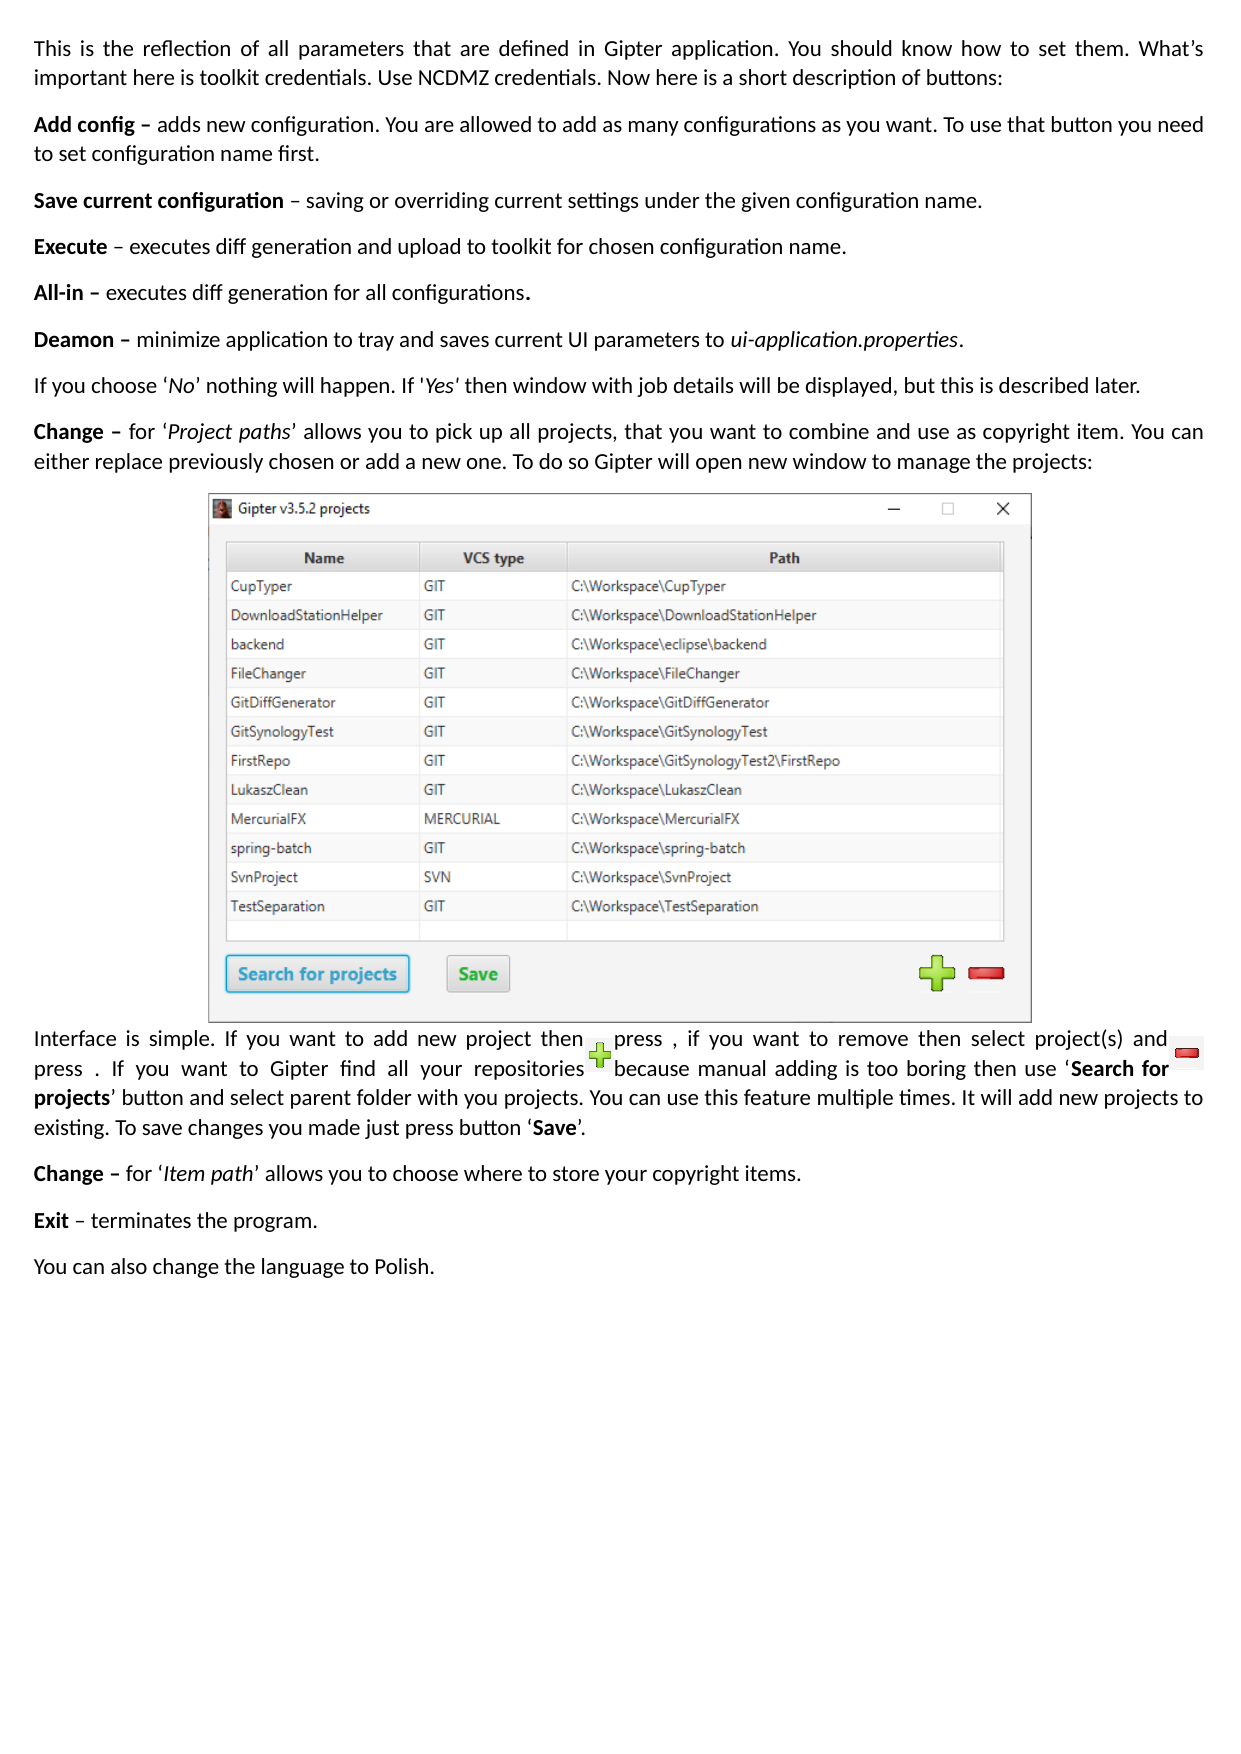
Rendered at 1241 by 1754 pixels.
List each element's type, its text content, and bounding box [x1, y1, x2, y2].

picture [208, 493, 1032, 1023]
text Execute – executes diff generation and upload to toolkit for chosen configuration name. [34, 232, 1207, 260]
text Add config – adds new configuration. You are allowed to add as many configurations as you want. To use that button you need to set configuration name first. [34, 110, 1207, 167]
picture [1169, 1036, 1204, 1070]
text This is the reflection of all parameters that are defined in Gipter application. You should know how to set them. What’s important here is toolkit credentials. Use NCDMZ credentials. Now here is a short description of buttons: [34, 34, 1207, 91]
text Interface is simple. If you want to add new project then press , if you want to remove then select project(s) and press . If you want to Gipter find all your repositories because manual adding is too boring then use ‘Search for projects’ button and select parent folder with you projects. You can use this feature multiple times. It will add new projects to existing. To save changes you made just press button ‘Save’. [34, 493, 1207, 1141]
text Change – for ‘Project paths’ allows you to pick up all projects, that you want to combine and use as copyright item. You can either replace previously chosen or add a new one. To do so Gipter will open new window to manage the projects: [34, 417, 1207, 475]
text All-in – executes diff generation for all configurations. [34, 278, 1207, 306]
text Deamon – minimize application to tray and saves current UI parameters to ui-application.properties. [34, 325, 1207, 353]
text Exit – terminates the program. [34, 1206, 1207, 1234]
text If you choose ‘No’ nothing will happen. If 'Yes' then window with job details will be displayed, but this is described later. [34, 371, 1207, 399]
text You can also change the language to Polish. [34, 1252, 1207, 1280]
picture [585, 1038, 614, 1072]
text Save current configuration – saving or overriding current settings under the given configuration name. [34, 186, 1207, 214]
text Change – for ‘Item path’ allows you to choose where to store your copyright items. [34, 1159, 1207, 1188]
